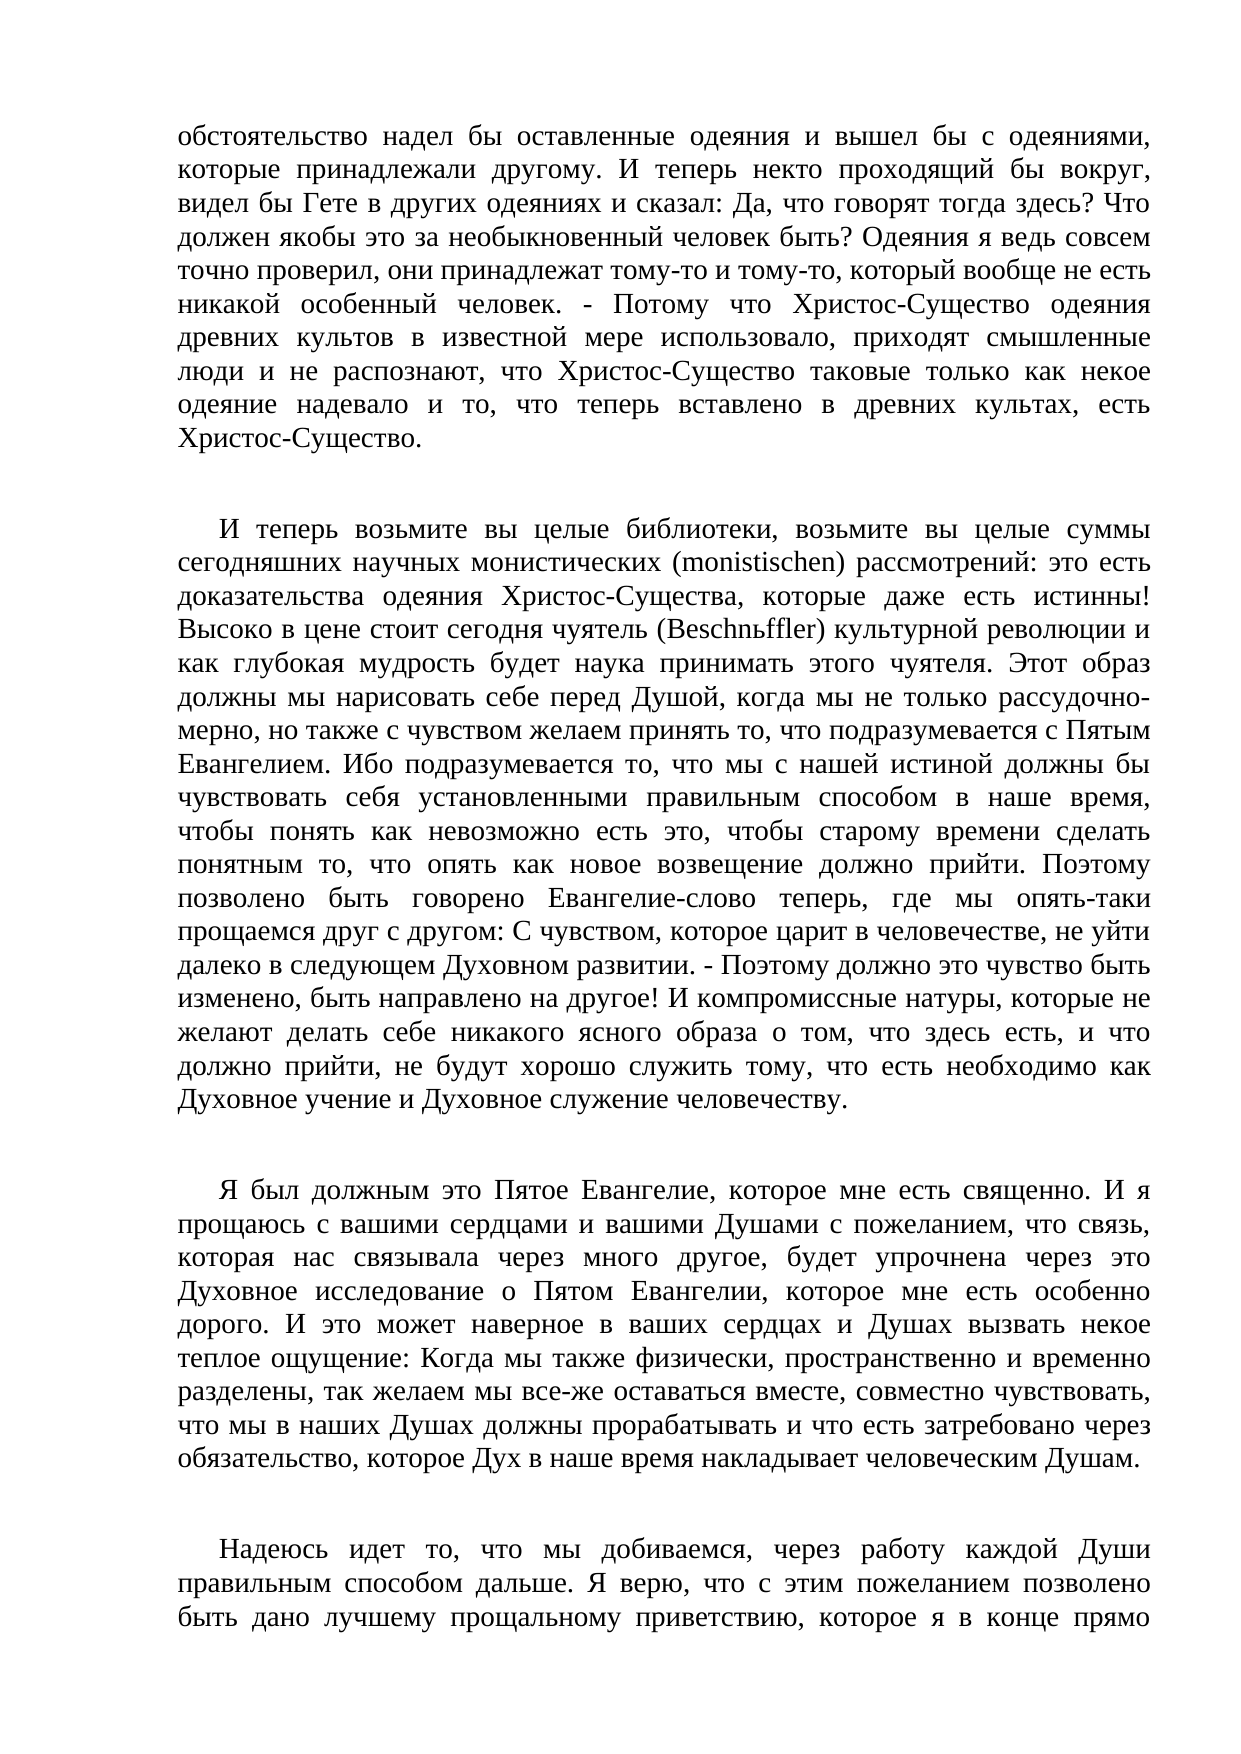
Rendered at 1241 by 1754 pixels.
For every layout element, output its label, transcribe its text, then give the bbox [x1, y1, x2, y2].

text Надеюсь идет то, что мы добиваемся, через работу каждой Души правильным способом дальше. Я верю, что с этим пожеланием позволено быть дано лучшему прощальному приветствию, которое я в конце прямо [177, 1532, 1152, 1632]
text обстоятельство надел бы оставленные одеяния и вышел бы с одеяниями, которые принадлежали другому. И теперь некто проходящий бы вокруг, видел бы Гете в других одеяниях и сказал: Да, что говорят тогда здесь? Что должен якобы это за необыкновенный человек быть? Одеяния я ведь совсем точно проверил, они принадлежат тому-то и тому-то, который вообще не есть никакой особенный человек. - Потому что Христос-Существо одеяния древних культов в известной мере использовало, приходят смышленные люди и не распознают, что Христос-Существо таковые только как некое одеяние надевало и то, что теперь вставлено в древних культах, есть Христос-Существо. [177, 118, 1152, 453]
text Я был должным это Пятое Евангелие, которое мне есть священно. И я прощаюсь с вашими сердцами и вашими Душами с пожеланием, что связь, которая нас связывала через много другое, будет упрочнена через это Духовное исследование о Пятом Евангелии, которое мне есть особенно дорого. И это может наверное в ваших сердцах и Душах вызвать некое теплое ощущение: Когда мы также физически, пространственно и временно разделены, так желаем мы все-же оставаться вместе, совместно чувствовать, что мы в наших Душах должны прорабатывать и что есть затребовано через обязательство, которое Дух в наше время накладывает человеческим Душам. [177, 1172, 1152, 1474]
text И теперь возьмите вы целые библиотеки, возьмите вы целые суммы сегодняшних научных монистических (monistischen) рассмотрений: это есть доказательства одеяния Христос-Существа, которые даже есть истинны! Высоко в цене стоит сегодня чуятель (Beschnьffler) культурной революции и как глубокая мудрость будет наука принимать этого чуятеля. Этот образ должны мы нарисовать себе перед Душой, когда мы не только рассудочно-мерно, но также с чувством желаем принять то, что подразумевается с Пятым Евангелием. Ибо подразумевается то, что мы с нашей истиной должны бы чувствовать себя установленными правильным способом в наше время, чтобы понять как невозможно есть это, чтобы старому времени сделать понятным то, что опять как новое возвещение должно прийти. Поэтому позволено быть говорено Евангелие-слово теперь, где мы опять-таки прощаемся друг с другом: С чувством, которое царит в человечестве, не уйти далеко в следующем Духовном развитии. - Поэтому должно это чувство быть изменено, быть направлено на другое! И компромиссные натуры, которые не желают делать себе никакого ясного образа о том, что здесь есть, и что должно прийти, не будут хорошо служить тому, что есть необходимо как Духовное учение и Духовное служение человечеству. [177, 511, 1152, 1115]
